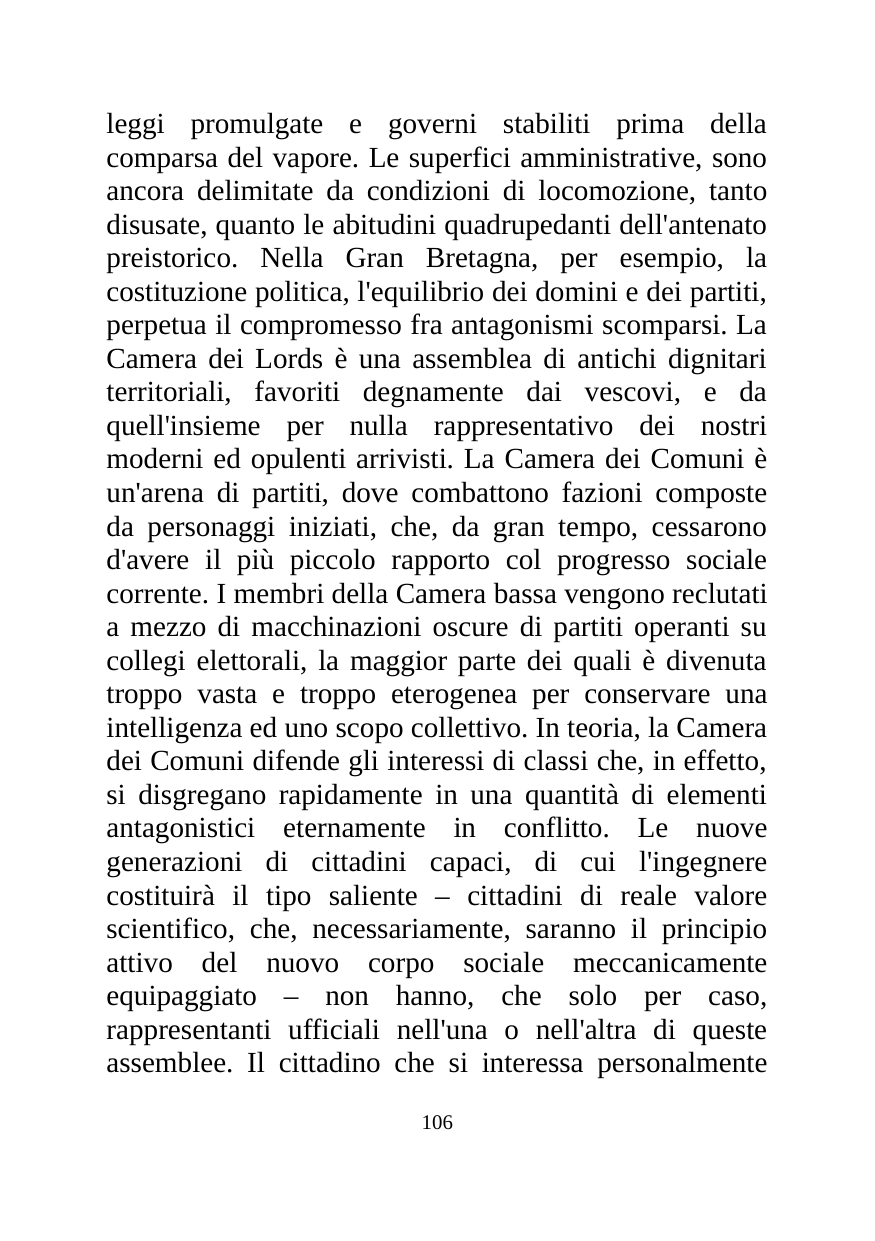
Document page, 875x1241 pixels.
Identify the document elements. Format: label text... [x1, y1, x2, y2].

text leggi promulgate e governi stabiliti prima della comparsa del vapore. Le superfici amministrative, sono ancora delimitate da condizioni di locomozione, tanto disusate, quanto le abitudini quadrupedanti dell'antenato preistorico. Nella Gran Bretagna, per esempio, la costituzione politica, l'equilibrio dei domini e dei partiti, perpetua il compromesso fra antagonismi scomparsi. La Camera dei Lords è una assemblea di antichi dignitari territoriali, favoriti degnamente dai vescovi, e da quell'insieme per nulla rappresentativo dei nostri moderni ed opulenti arrivisti. La Camera dei Comuni è un'arena di partiti, dove combattono fazioni composte da personaggi iniziati, che, da gran tempo, cessarono d'avere il più piccolo rapporto col progresso sociale corrente. I membri della Camera bassa vengono reclutati a mezzo di macchinazioni oscure di partiti operanti su collegi elettorali, la maggior parte dei quali è divenuta troppo vasta e troppo eterogenea per conservare una intelligenza ed uno scopo collettivo. In teoria, la Camera dei Comuni difende gli interessi di classi che, in effetto, si disgregano rapidamente in una quantità di elementi antagonistici eternamente in conflitto. Le nuove generazioni di cittadini capaci, di cui l'ingegnere costituirà il tipo saliente – cittadini di reale valore scientifico, che, necessariamente, saranno il principio attivo del nuovo corpo sociale meccanicamente equipaggiato – non hanno, che solo per caso, rappresentanti ufficiali nell'una o nell'altra di queste assemblee. Il cittadino che si interessa personalmente [106, 106, 768, 1079]
